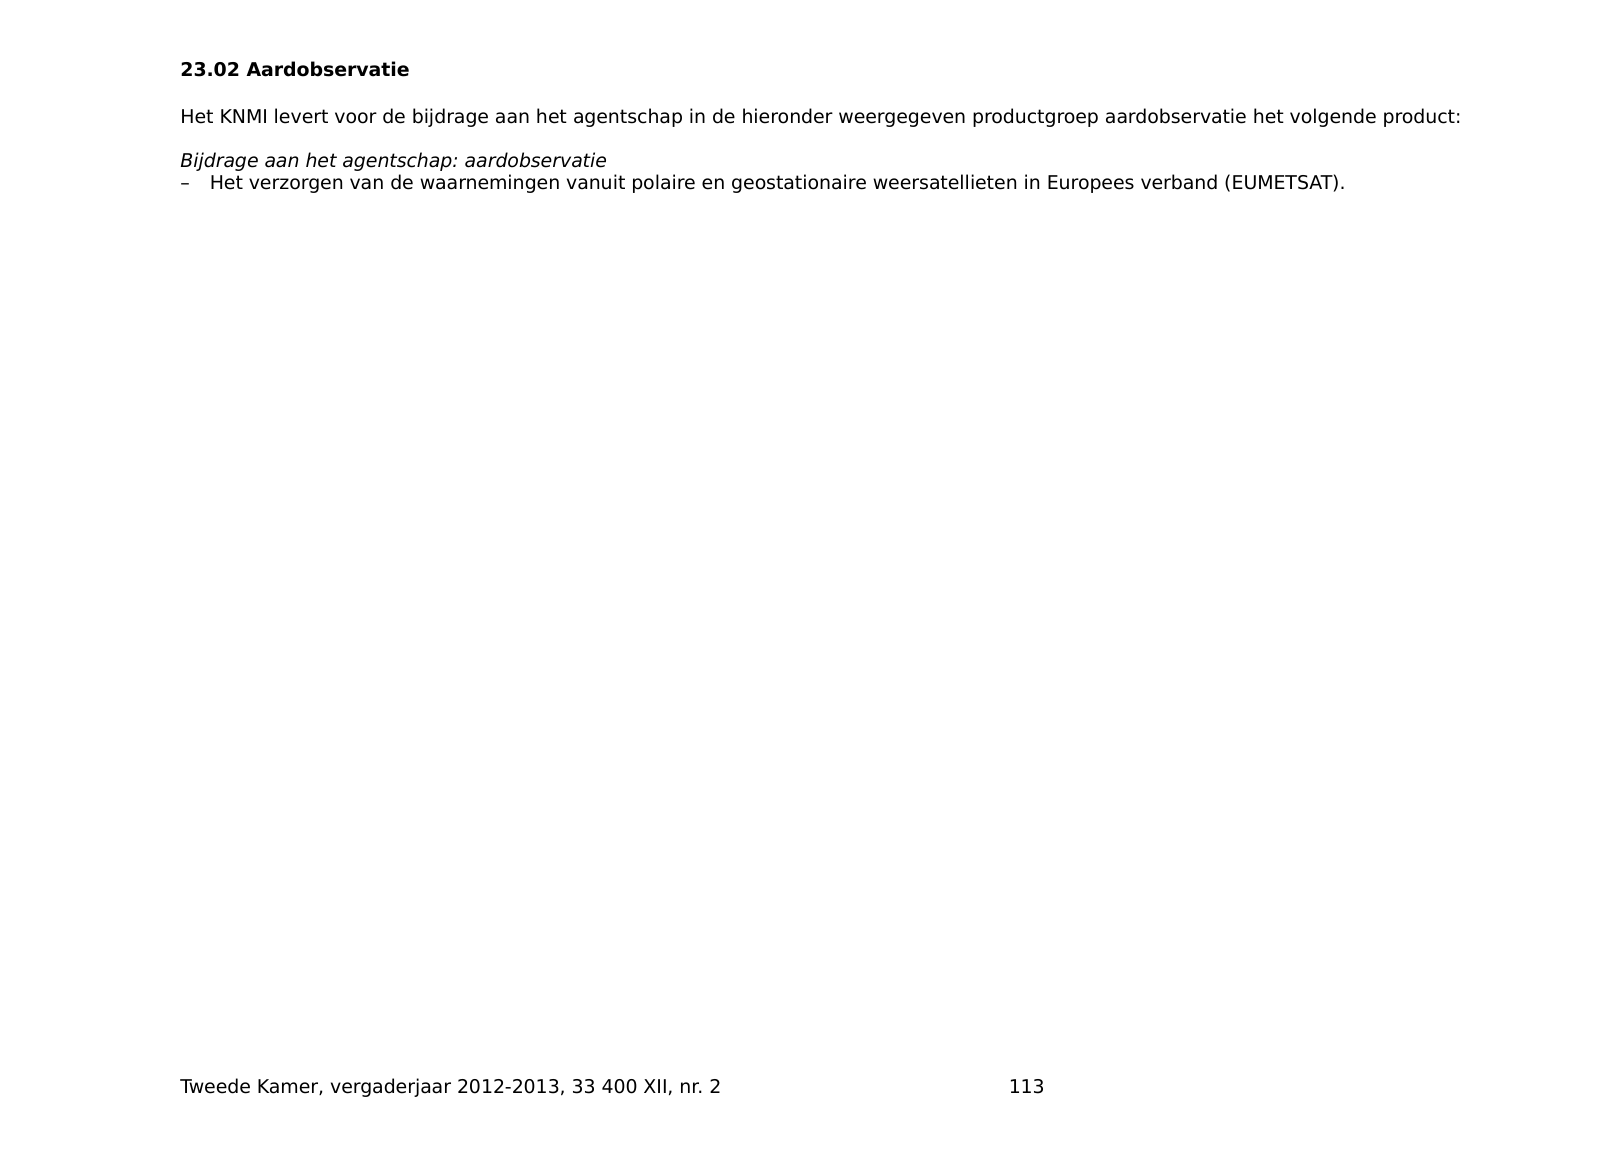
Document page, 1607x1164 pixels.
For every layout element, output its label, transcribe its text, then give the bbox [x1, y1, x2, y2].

text Het KNMI levert voor de bijdrage aan het agentschap in de hieronder weergegeven productgroep aardobservatie het volgende product: [180, 106, 1529, 128]
subtitle 23.02 Aardobservatie [180, 59, 1529, 81]
subtitle Bijdrage aan het agentschap: aardobservatie [180, 150, 1529, 172]
text – Het verzorgen van de waarnemingen vanuit polaire en geostationaire weersatellieten in Europees verband (EUMETSAT). [180, 172, 1529, 194]
